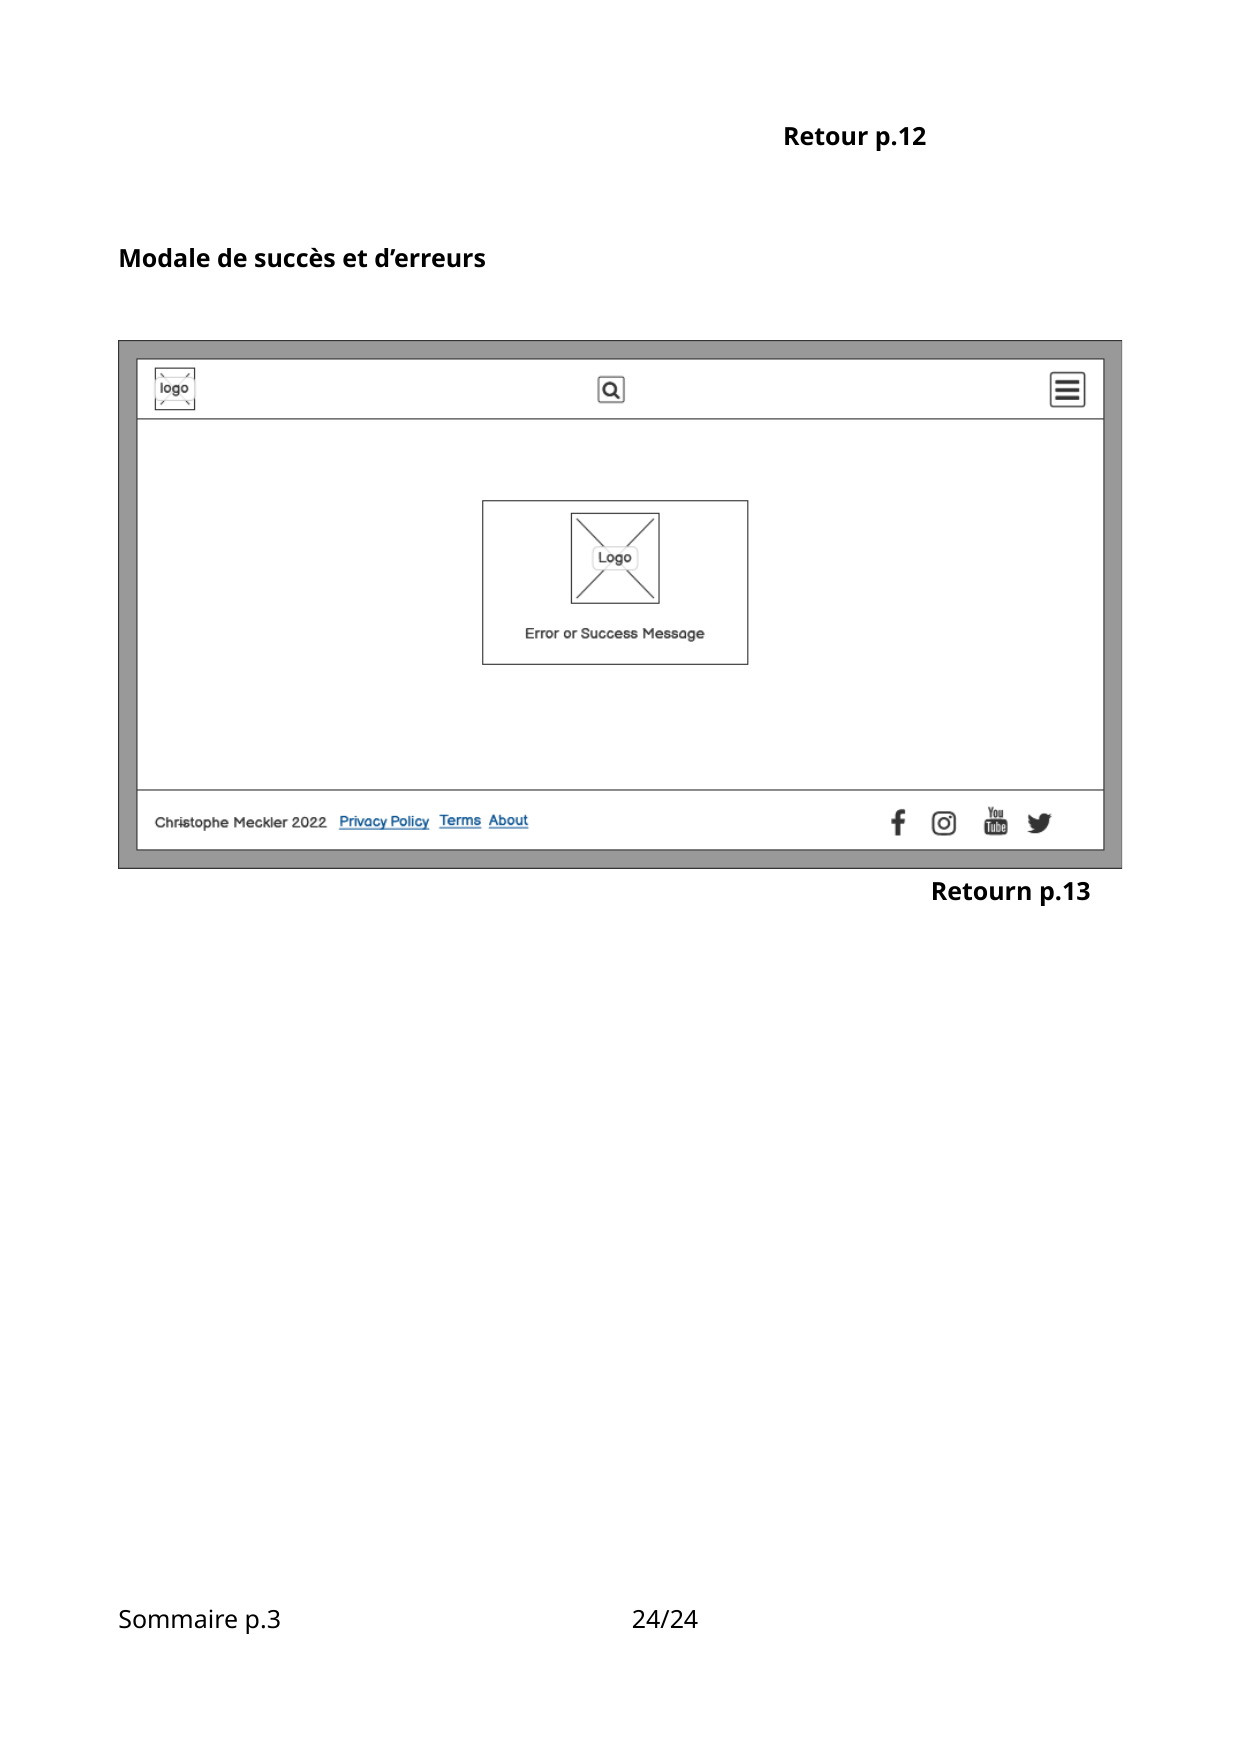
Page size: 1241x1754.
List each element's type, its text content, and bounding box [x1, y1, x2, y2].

text Retourn p.11 [118, 869, 1122, 908]
subtitle Modale de succès et d’erreurs [118, 240, 1122, 274]
text Retour p.10 [118, 118, 1122, 152]
picture [118, 340, 1123, 869]
